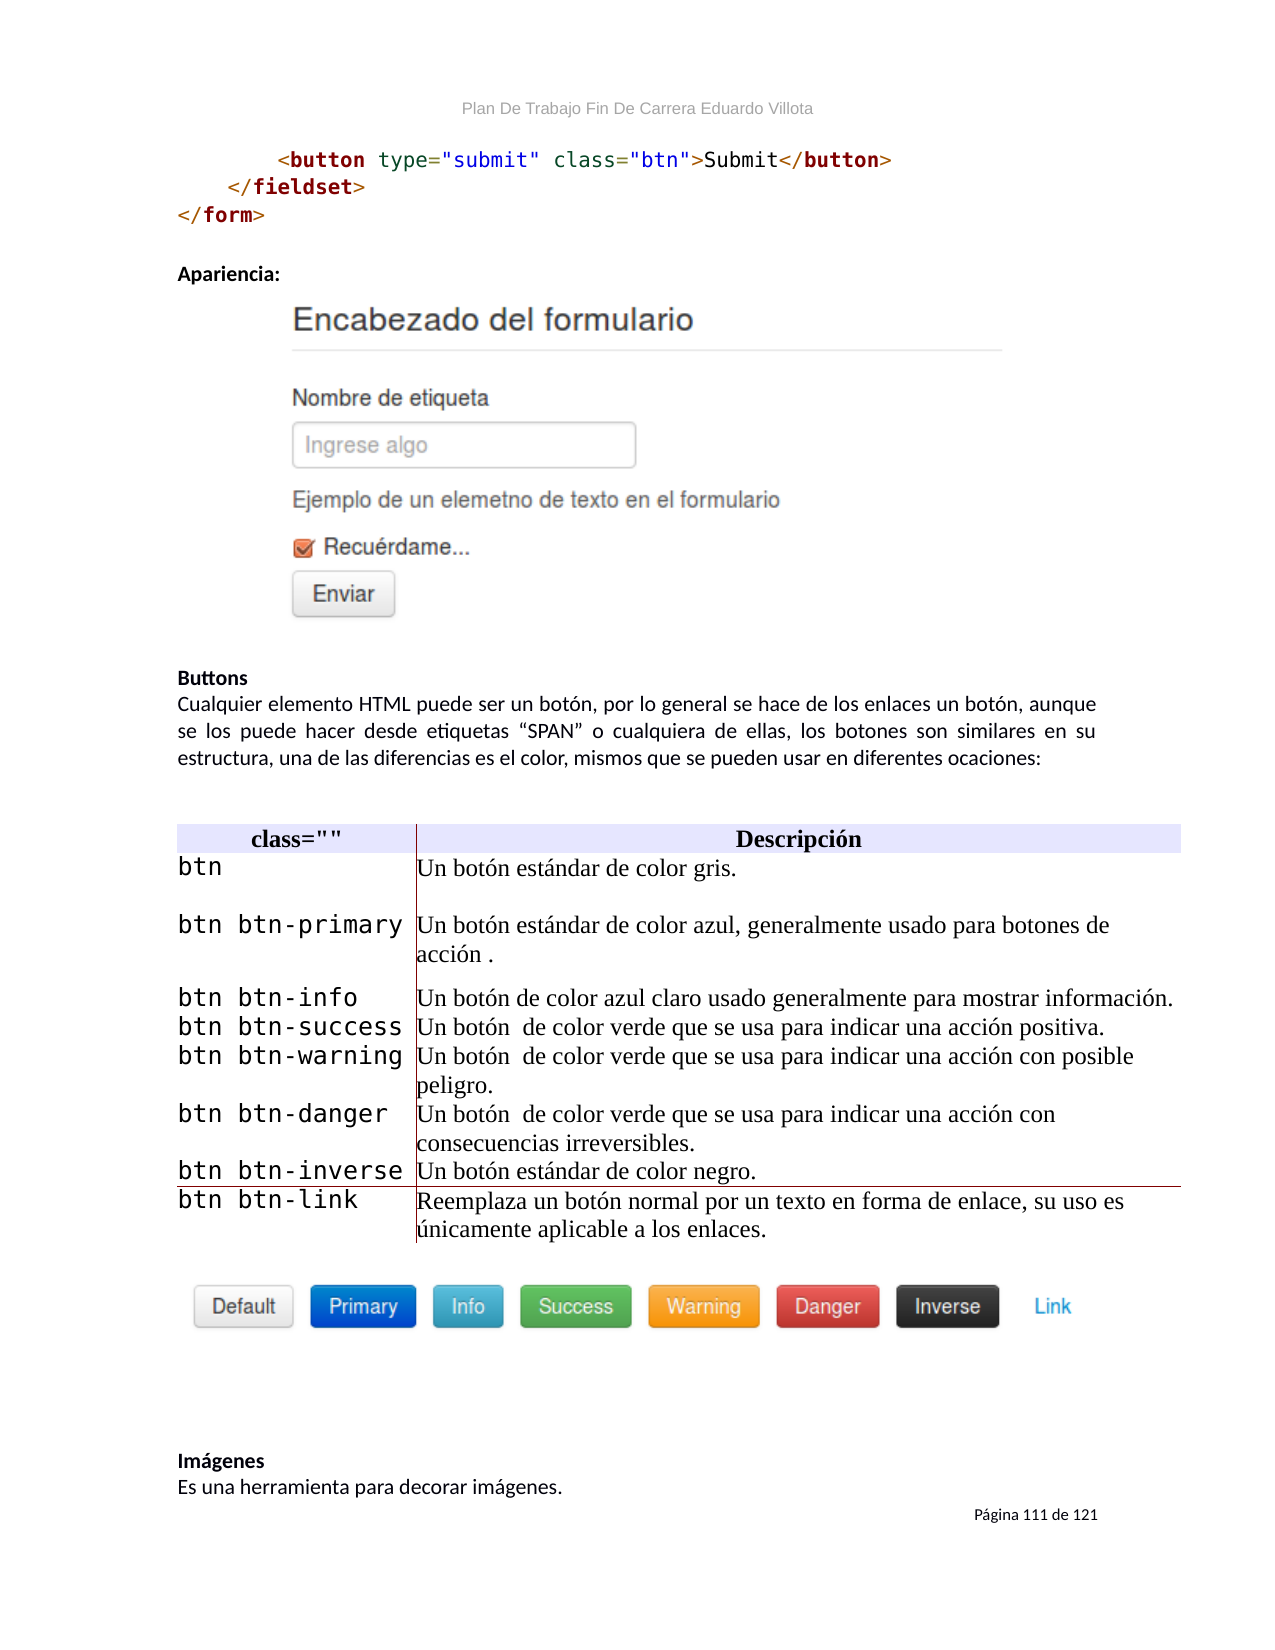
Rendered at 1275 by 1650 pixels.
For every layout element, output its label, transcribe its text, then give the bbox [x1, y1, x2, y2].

text Buttons [177, 664, 1098, 691]
text </form> [177, 203, 1098, 227]
table_cell btn btn-warning [177, 1041, 416, 1099]
text Cualquier elemento HTML puede ser un botón, por lo general se hace de los enlaces un botón, aunque se los puede hacer desde etiquetas “SPAN” o cualquiera de ellas, los botones son similares en su estructura, una de las diferencias es el color, mismos que se pueden usar en diferentes ocaciones: [177, 691, 1098, 771]
table_header class="" [177, 824, 416, 853]
table_header Descripción [417, 824, 1181, 853]
text <button type="submit" class="btn">Submit</button> [177, 148, 1098, 172]
table_cell btn btn-info [177, 983, 416, 1012]
table_cell Un botón de color verde que se usa para indicar una acción con consecuencias irreversibles. [417, 1099, 1181, 1156]
table_cell btn btn-danger [177, 1099, 416, 1156]
table_cell btn btn-link [177, 1187, 416, 1243]
table_cell Un botón estándar de color azul, generalmente usado para botones de acción . [417, 910, 1181, 983]
table_cell Un botón estándar de color gris. [417, 853, 1181, 910]
table_cell Un botón de color verde que se usa para indicar una acción con posible peligro. [417, 1041, 1181, 1099]
table_cell btn [177, 853, 416, 910]
text Imágenes [177, 1447, 1098, 1473]
table_cell Un botón de color azul claro usado generalmente para mostrar información. [417, 983, 1181, 1012]
text Es una herramienta para decorar imágenes. [177, 1473, 1098, 1500]
table_cell Un botón estándar de color negro. [417, 1156, 1181, 1186]
text Apariencia: [177, 261, 1098, 287]
picture [177, 1268, 1098, 1341]
table_cell btn btn-primary [177, 910, 416, 983]
table_cell Un botón de color verde que se usa para indicar una acción positiva. [417, 1012, 1181, 1041]
picture [272, 287, 1003, 638]
text </fieldset> [177, 175, 1098, 200]
table_cell btn btn-success [177, 1012, 416, 1041]
table_cell Reemplaza un botón normal por un texto en forma de enlace, su uso es únicamente aplicable a los enlaces. [417, 1187, 1181, 1243]
table_cell btn btn-inverse [177, 1156, 416, 1186]
